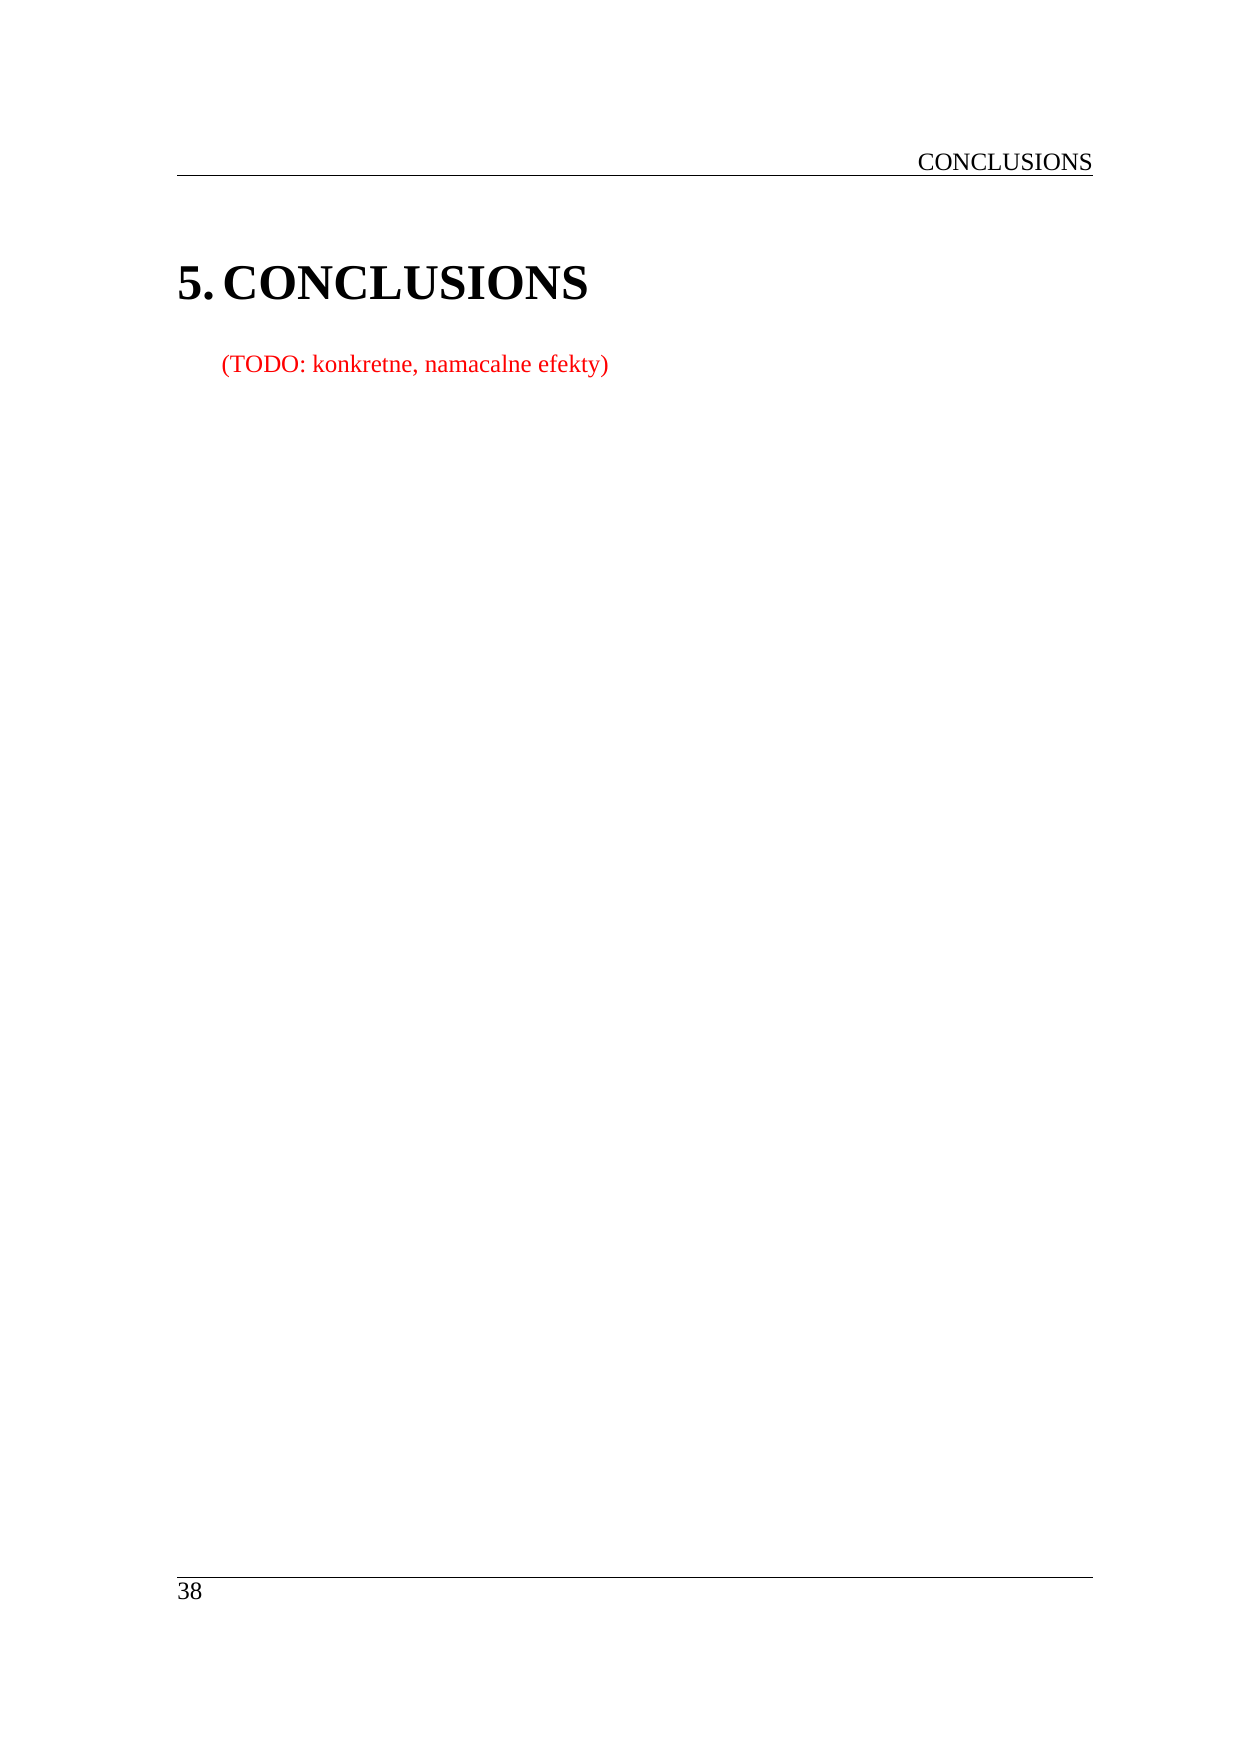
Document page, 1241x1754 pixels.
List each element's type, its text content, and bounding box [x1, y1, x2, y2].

subtitle CONCLUSIONS [177, 255, 1093, 310]
text (TODO: konkretne, namacalne efekty) [177, 351, 1093, 378]
